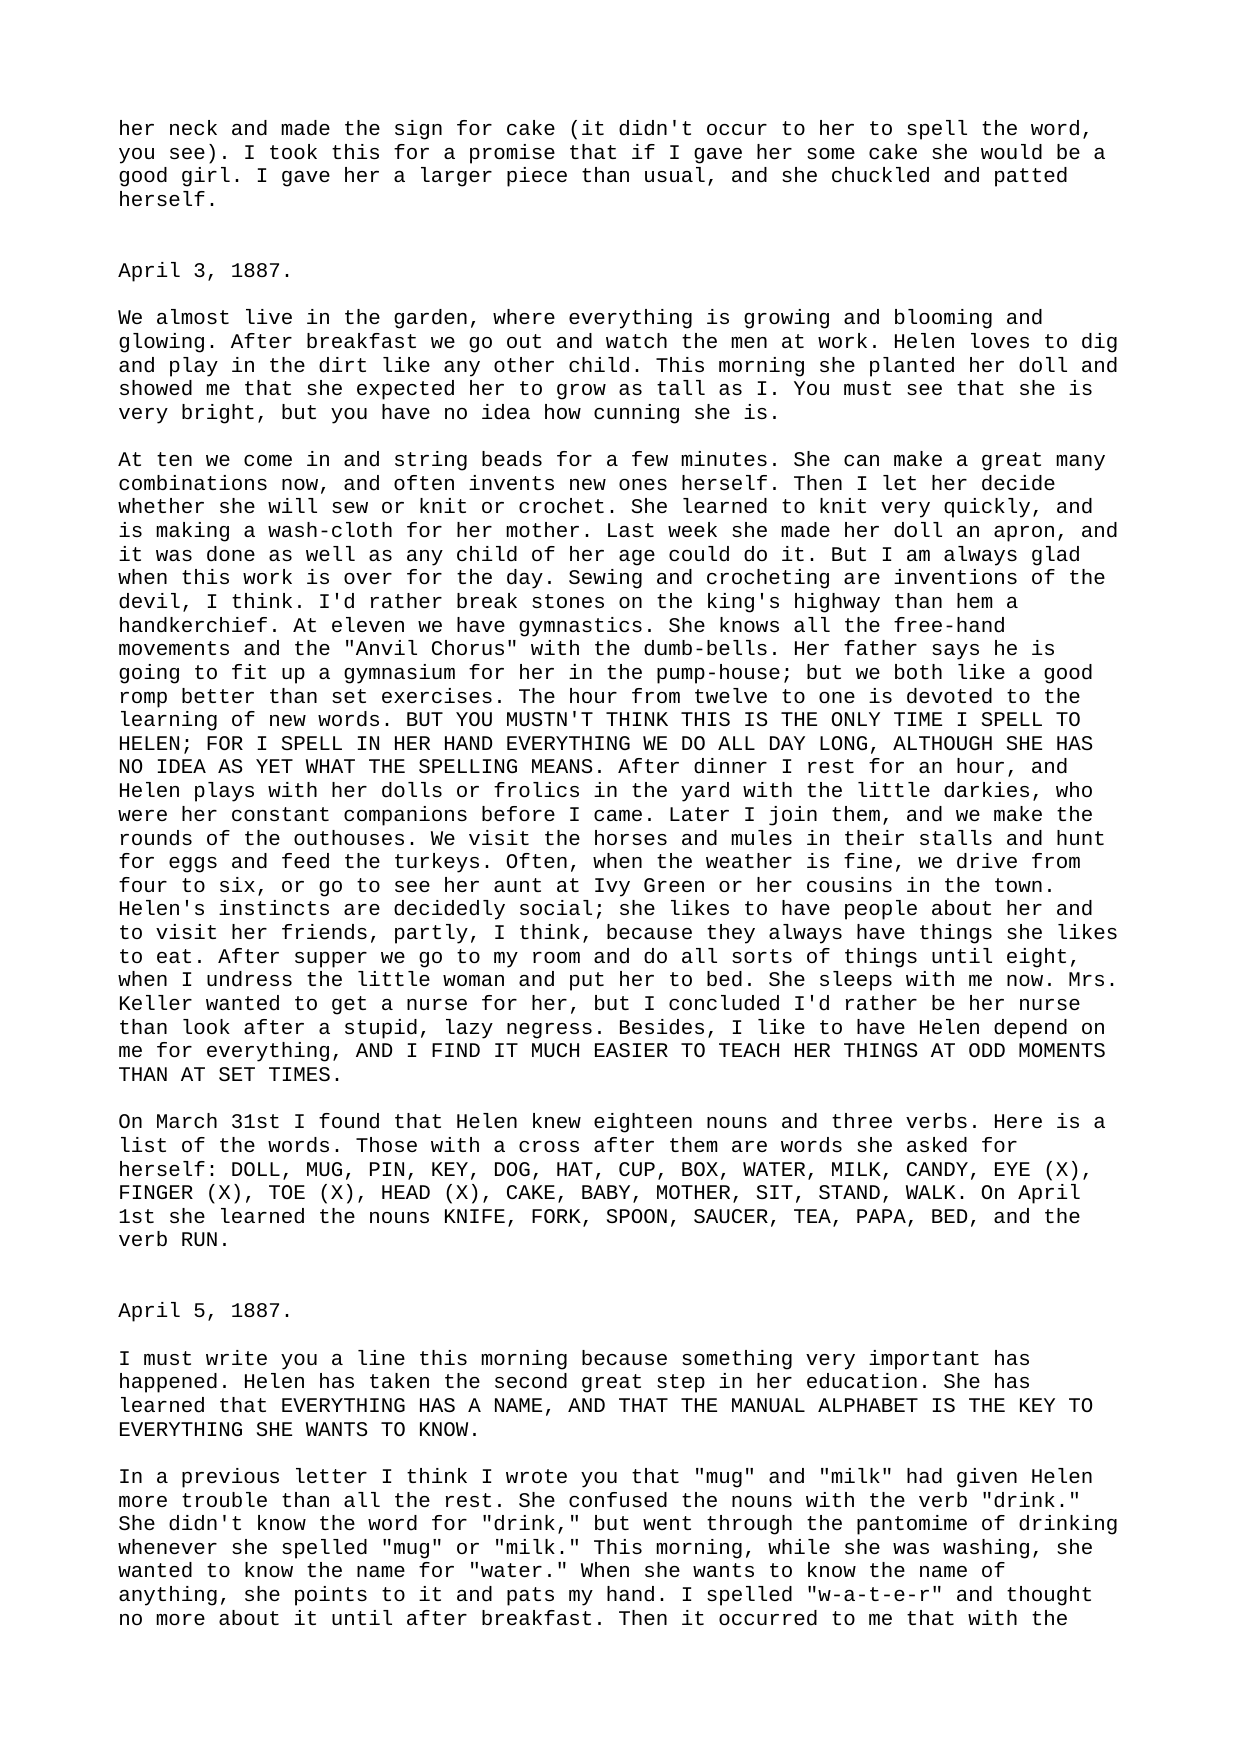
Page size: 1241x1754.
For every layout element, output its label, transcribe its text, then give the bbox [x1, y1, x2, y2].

text April 3, 1887. [118, 260, 1122, 284]
text In a previous letter I think I wrote you that "mug" and "milk" had given Helen more trouble than all the rest. She confused the nouns with the verb "drink." She didn't know the word for "drink," but went through the pantomime of drinking whenever she spelled "mug" or "milk." This morning, while she was washing, she wanted to know the name for "water." When she wants to know the name of anything, she points to it and pats my hand. I spelled "w-a-t-e-r" and thought no more about it until after breakfast. Then it occurred to me that with the [118, 1466, 1122, 1631]
text April 5, 1887. [118, 1300, 1122, 1324]
text On March 31st I found that Helen knew eighteen nouns and three verbs. Here is a list of the words. Those with a cross after them are words she asked for herself: DOLL, MUG, PIN, KEY, DOG, HAT, CUP, BOX, WATER, MILK, CANDY, EYE (X), FINGER (X), TOE (X), HEAD (X), CAKE, BABY, MOTHER, SIT, STAND, WALK. On April 1st she learned the nouns KNIFE, FORK, SPOON, SAUCER, TEA, PAPA, BED, and the verb RUN. [118, 1111, 1122, 1253]
text I must write you a line this morning because something very important has happened. Helen has taken the second great step in her education. She has learned that EVERYTHING HAS A NAME, AND THAT THE MANUAL ALPHABET IS THE KEY TO EVERYTHING SHE WANTS TO KNOW. [118, 1348, 1122, 1442]
text We almost live in the garden, where everything is growing and blooming and glowing. After breakfast we go out and watch the men at work. Helen loves to dig and play in the dirt like any other child. This morning she planted her doll and showed me that she expected her to grow as tall as I. You must see that she is very bright, but you have no idea how cunning she is. [118, 307, 1122, 426]
text At ten we come in and string beads for a few minutes. She can make a great many combinations now, and often invents new ones herself. Then I let her decide whether she will sew or knit or crochet. She learned to knit very quickly, and is making a wash-cloth for her mother. Last week she made her doll an apron, and it was done as well as any child of her age could do it. But I am always glad when this work is over for the day. Sewing and crocheting are inventions of the devil, I think. I'd rather break stones on the king's highway than hem a handkerchief. At eleven we have gymnastics. She knows all the free-hand movements and the "Anvil Chorus" with the dumb-bells. Her father says he is going to fit up a gymnasium for her in the pump-house; but we both like a good romp better than set exercises. The hour from twelve to one is devoted to the learning of new words. BUT YOU MUSTN'T THINK THIS IS THE ONLY TIME I SPELL TO HELEN; FOR I SPELL IN HER HAND EVERYTHING WE DO ALL DAY LONG, ALTHOUGH SHE HAS NO IDEA AS YET WHAT THE SPELLING MEANS. After dinner I rest for an hour, and Helen plays with her dolls or frolics in the yard with the little darkies, who were her constant companions before I came. Later I join them, and we make the rounds of the outhouses. We visit the horses and mules in their stalls and hunt for eggs and feed the turkeys. Often, when the weather is fine, we drive from four to six, or go to see her aunt at Ivy Green or her cousins in the town. Helen's instincts are decidedly social; she likes to have people about her and to visit her friends, partly, I think, because they always have things she likes to eat. After supper we go to my room and do all sorts of things until eight, when I undress the little woman and put her to bed. She sleeps with me now. Mrs. Keller wanted to get a nurse for her, but I concluded I'd rather be her nurse than look after a stupid, lazy negress. Besides, I like to have Helen depend on me for everything, AND I FIND IT MUCH EASIER TO TEACH HER THINGS AT ODD MOMENTS THAN AT SET TIMES. [118, 449, 1122, 1088]
text her neck and made the sign for cake (it didn't occur to her to spell the word, you see). I took this for a promise that if I gave her some cake she would be a good girl. I gave her a larger piece than usual, and she chuckled and patted herself. [118, 118, 1122, 213]
